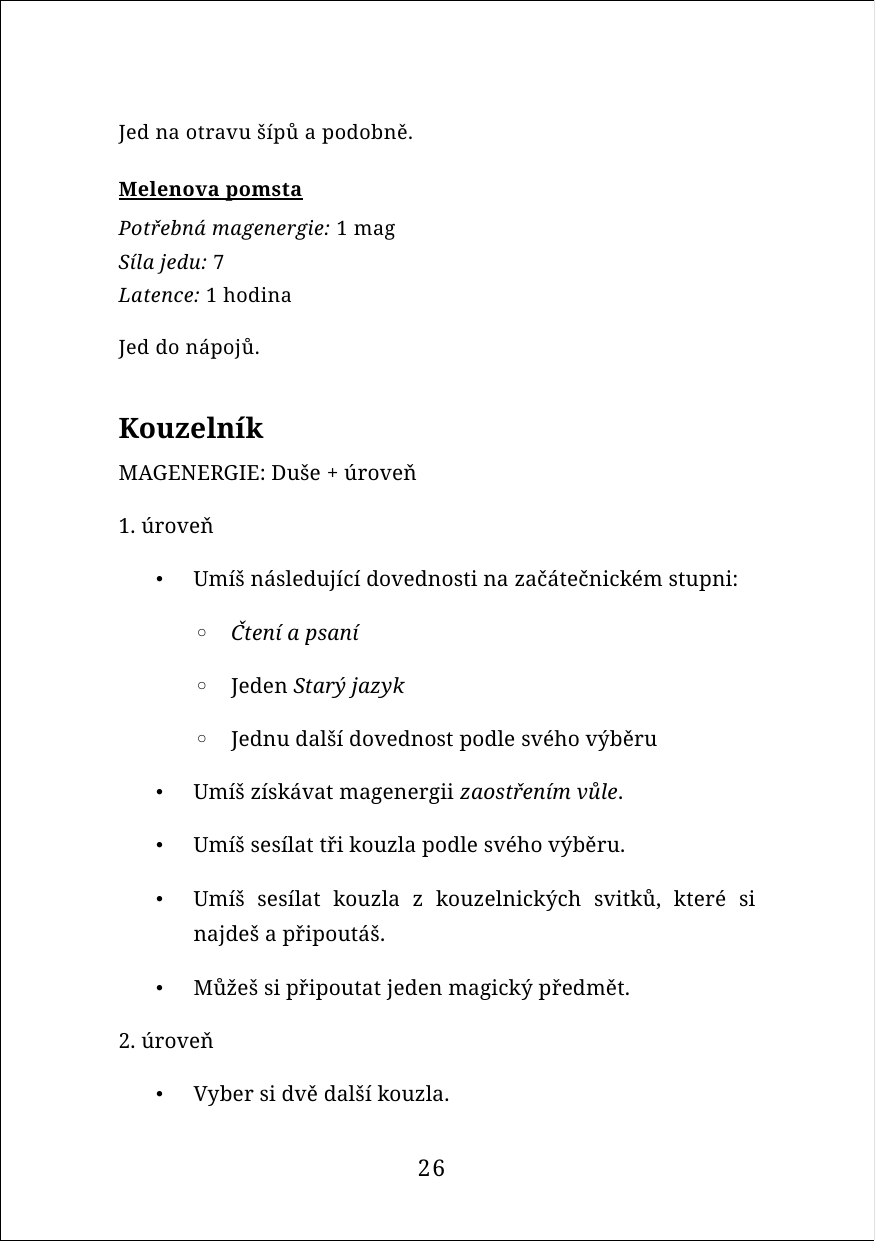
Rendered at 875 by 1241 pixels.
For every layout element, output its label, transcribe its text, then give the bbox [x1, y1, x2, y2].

list Jednu další dovednost podle svého výběru [193, 724, 756, 753]
list Umíš sesílat kouzla z kouzelnických svitků, které si najdeš a připoutáš. [156, 884, 756, 948]
subtitle Kouzelník [118, 408, 756, 446]
list Čtení a psaní [193, 618, 756, 646]
list Umíš získávat magenergii zaostřením vůle. [156, 777, 756, 806]
text Jed do nápojů. [118, 333, 756, 360]
list Umíš sesílat tři kouzla podle svého výběru. [156, 831, 756, 859]
list Můžeš si připoutat jeden magický předmět. [156, 973, 756, 1001]
text 2. úroveň [118, 1026, 756, 1054]
list Vyber si dvě další kouzla. [156, 1079, 756, 1107]
text Potřebná magenergie: 1 mag Síla jedu: 7 Latence: 1 hodina [118, 214, 756, 308]
text Jed na otravu šípů a podobně. [118, 118, 756, 145]
text 1. úroveň [118, 511, 756, 540]
subtitle Melenova pomsta [118, 176, 756, 202]
text MAGENERGIE: Duše + úroveň [118, 458, 756, 486]
list Umíš následující dovednosti na začátečnickém stupni: [156, 564, 756, 593]
list Jeden Starý jazyk [193, 671, 756, 699]
